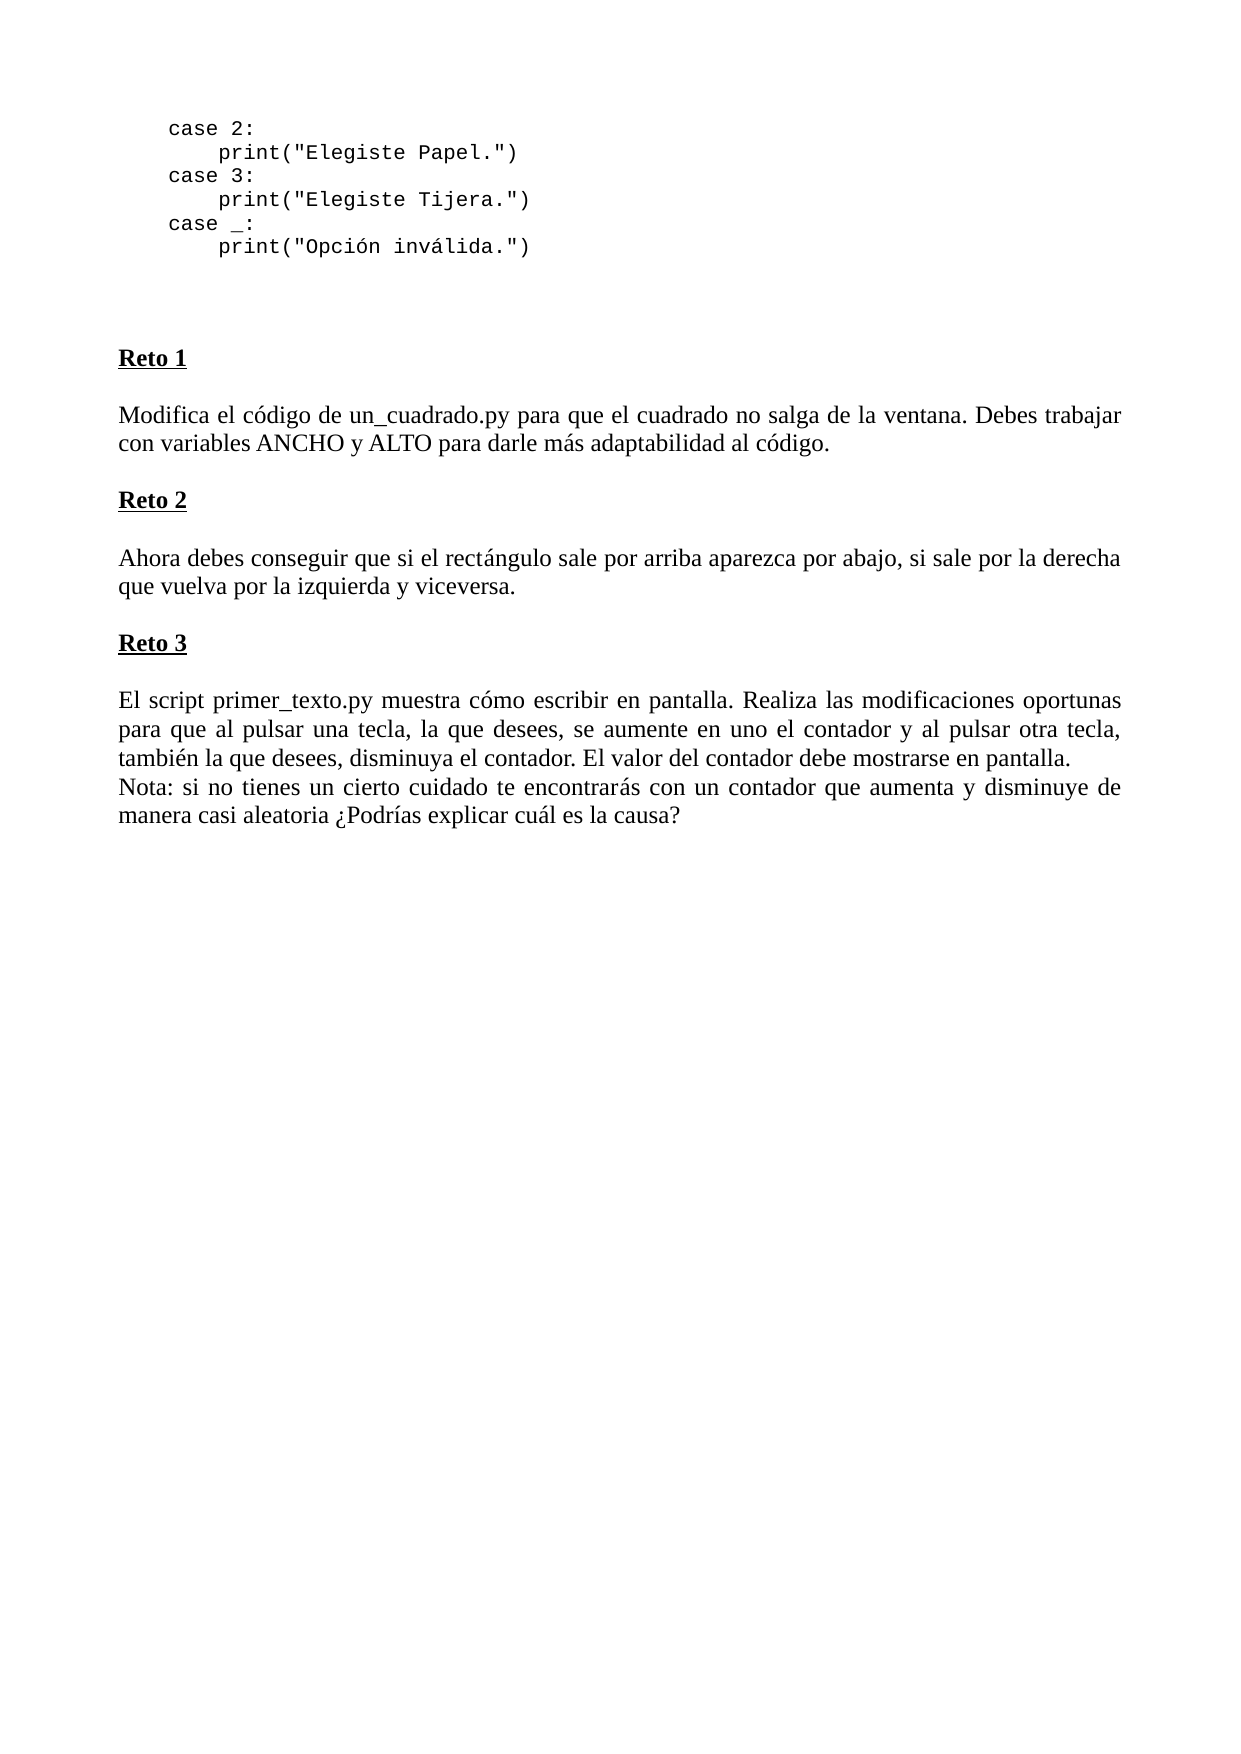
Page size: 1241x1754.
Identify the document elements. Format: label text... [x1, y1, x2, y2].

text Nota: si no tienes un cierto cuidado te encontrarás con un contador que aumenta y disminuye de manera casi aleatoria ¿Podrías explicar cuál es la causa? [118, 772, 1122, 829]
text print("Opción inválida.") [118, 236, 1122, 260]
text print("Elegiste Papel.") [118, 142, 1122, 165]
text case 2: [118, 118, 1122, 142]
text Modifica el código de un_cuadrado.py para que el cuadrado no salga de la ventana. Debes trabajar con variables ANCHO y ALTO para darle más adaptabilidad al código. [118, 400, 1122, 457]
text Reto 2 [118, 486, 1122, 514]
text case 3: [118, 165, 1122, 189]
text print("Elegiste Tijera.") [118, 189, 1122, 213]
text case _: [118, 213, 1122, 236]
text Reto 3 [118, 628, 1122, 657]
text Ahora debes conseguir que si el rectángulo sale por arriba aparezca por abajo, si sale por la derecha que vuelva por la izquierda y viceversa. [118, 543, 1122, 600]
text Reto 1 [118, 343, 1122, 371]
text El script primer_texto.py muestra cómo escribir en pantalla. Realiza las modificaciones oportunas para que al pulsar una tecla, la que desees, se aumente en uno el contador y al pulsar otra tecla, también la que desees, disminuya el contador. El valor del contador debe mostrarse en pantalla. [118, 686, 1122, 772]
